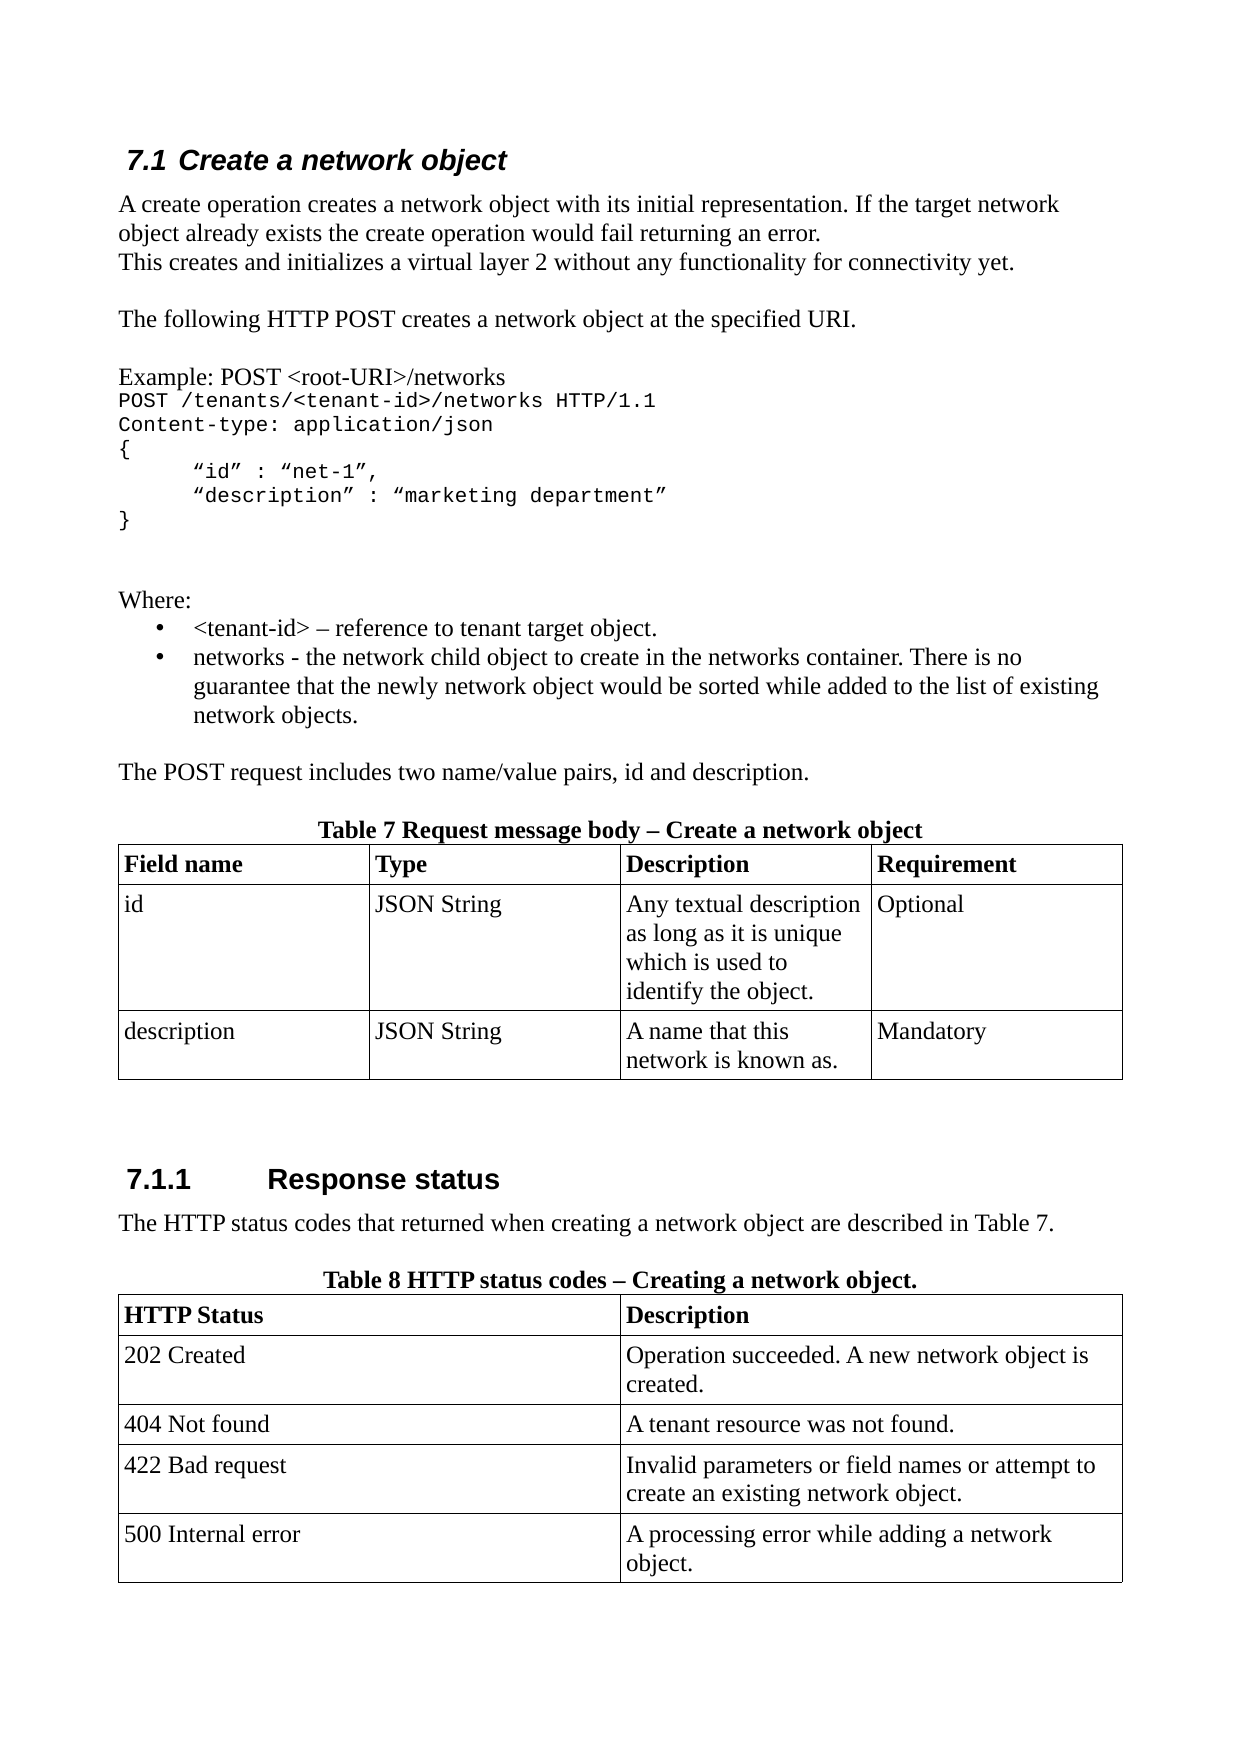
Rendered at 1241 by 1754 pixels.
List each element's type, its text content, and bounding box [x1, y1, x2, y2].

table_cell A tenant resource was not found. [621, 1405, 1122, 1444]
table_cell Mandatory [872, 1011, 1122, 1079]
table_header Description [621, 845, 871, 884]
subtitle Create a network object [118, 143, 1122, 177]
table_cell Invalid parameters or field names or attempt to create an existing network object. [621, 1445, 1122, 1513]
table_cell Optional [872, 885, 1122, 1010]
table_cell Any textual description as long as it is unique which is used to identify the object. [621, 885, 871, 1010]
table_cell Operation succeeded. A new network object is created. [621, 1336, 1122, 1404]
table_cell A processing error while adding a network object. [621, 1514, 1122, 1582]
table_cell description [119, 1011, 369, 1079]
list <tenant-id> – reference to tenant target object. [156, 613, 1122, 642]
table_cell 500 Internal error [119, 1514, 620, 1582]
text Where: [118, 585, 1122, 613]
list networks - the network child object to create in the networks container. There is no guarantee that the newly network object would be sorted while added to the list of existing network objects. [156, 642, 1122, 728]
text Content-type: application/json [118, 414, 1122, 438]
subtitle Table ７ Request message body – Create a network object [118, 815, 1122, 843]
table_cell 422 Bad request [119, 1445, 620, 1513]
table_cell JSON String [370, 1011, 620, 1079]
subtitle Response status [118, 1162, 1122, 1196]
table_cell 404 Not found [119, 1405, 620, 1444]
text This creates and initializes a virtual layer 2 without any functionality for connectivity yet. [118, 247, 1122, 275]
table_cell A name that this network is known as. [621, 1011, 871, 1079]
text “id” : “net-1”, [192, 461, 1122, 485]
table_header Field name [119, 845, 369, 884]
text The HTTP status codes that returned when creating a network object are described in Table 7. [118, 1208, 1122, 1237]
text } [118, 509, 1122, 532]
subtitle Table ８ HTTP status codes – Creating a network object. [118, 1266, 1122, 1294]
table_header Requirement [872, 845, 1122, 884]
text “description” : “marketing department” [192, 485, 1122, 509]
table_cell 202 Created [119, 1336, 620, 1404]
text POST /tenants/<tenant-id>/networks HTTP/1.1 [118, 390, 1122, 414]
text A create operation creates a network object with its initial representation. If the target network object already exists the create operation would fail returning an error. [118, 189, 1122, 247]
table_header Type [370, 845, 620, 884]
table_cell JSON String [370, 885, 620, 1010]
table_header Description [621, 1295, 1122, 1334]
text The following HTTP POST creates a network object at the specified URI. [118, 304, 1122, 333]
table_header HTTP Status [119, 1295, 620, 1334]
text Example: POST <root-URI>/networks [118, 362, 1122, 390]
text { [118, 438, 1122, 461]
text The POST request includes two name/value pairs, id and description. [118, 757, 1122, 786]
table_cell id [119, 885, 369, 1010]
